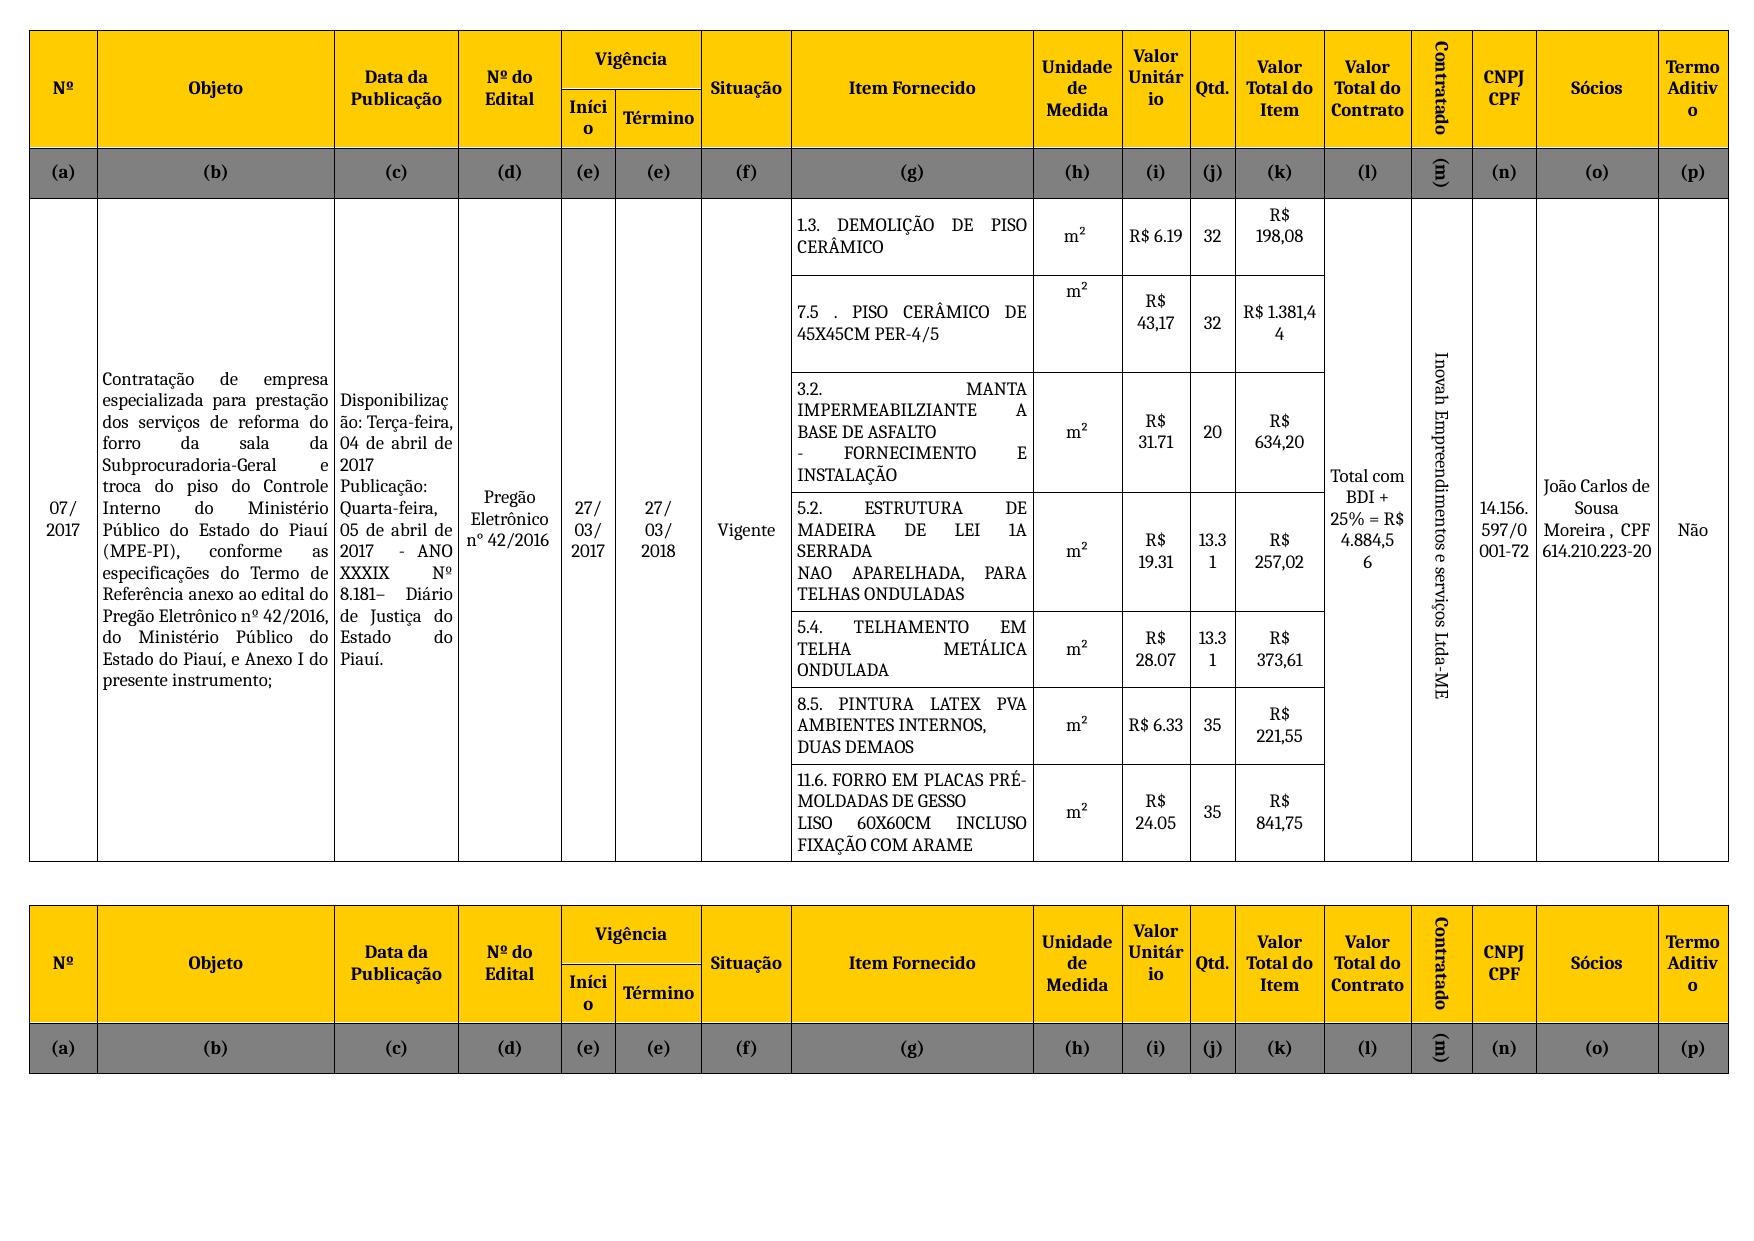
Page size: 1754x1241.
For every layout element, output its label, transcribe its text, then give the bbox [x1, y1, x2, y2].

table_cell (l) [1325, 1024, 1411, 1073]
table_cell Início [562, 90, 615, 147]
table_cell 13,31 [1191, 612, 1235, 687]
table_cell 7.5 . PISO CERÂMICO DE 45X45CM PER-4/5 [792, 276, 1033, 372]
table_header Contratado [1412, 906, 1472, 1022]
table_cell 5.4. TELHAMENTO EM TELHA METÁLICA ONDULADA [792, 612, 1033, 687]
table_cell (a) [30, 1024, 97, 1073]
table_cell (j) [1191, 1024, 1235, 1073]
table_cell R$ 43,17 [1123, 276, 1190, 372]
table_cell m² [1034, 493, 1122, 611]
table_cell m² [1034, 199, 1122, 274]
table_cell m² [1034, 612, 1122, 687]
table_header Nº [30, 906, 97, 1022]
table_cell (c) [335, 1024, 458, 1073]
table_cell Inovah Empreendimentos e serviços Ltda-ME [1412, 199, 1472, 861]
table_header Objeto [98, 906, 334, 1022]
table_cell R$ 221,55 [1236, 688, 1324, 763]
table_cell R$ 19,31 [1123, 493, 1190, 611]
table_cell (k) [1236, 149, 1324, 198]
table_cell (e) [562, 1024, 615, 1073]
table_cell Início [562, 965, 615, 1022]
table_header Valor Unitário [1123, 906, 1190, 1022]
table_header Termo Aditivo [1659, 31, 1728, 147]
table_cell R$ 24,05 [1123, 765, 1190, 861]
table_cell 35 [1191, 765, 1235, 861]
table_cell (e) [616, 1024, 701, 1073]
table_header Valor Total do Contrato [1325, 906, 1411, 1022]
table_cell R$ 6,33 [1123, 688, 1190, 763]
table_cell (e) [616, 149, 701, 198]
table_header CNPJ CPF [1473, 906, 1536, 1022]
table_cell (b) [98, 1024, 334, 1073]
table_cell m² [1034, 276, 1122, 372]
table_header Valor Total do Contrato [1325, 31, 1411, 147]
table_header Unidade de Medida [1034, 906, 1122, 1022]
table_cell 20 [1191, 373, 1235, 492]
table_cell (l) [1325, 149, 1411, 198]
table_cell (i) [1123, 1024, 1190, 1073]
table_header Valor Total do Item [1236, 31, 1324, 147]
table_cell (g) [792, 1024, 1033, 1073]
table_header Data da Publicação [335, 31, 458, 147]
table_cell Pregão Eletrônico n° 42/2016 [459, 199, 561, 861]
table_header Nº do Edital [459, 31, 561, 147]
table_header Data da Publicação [335, 906, 458, 1022]
table_cell m² [1034, 688, 1122, 763]
table_header Sócios [1537, 31, 1658, 147]
table_header Termo Aditivo [1659, 906, 1728, 1022]
table_cell R$ 198,08 [1236, 199, 1324, 274]
table_cell (k) [1236, 1024, 1324, 1073]
table_cell (a) [30, 149, 97, 198]
table_cell 32 [1191, 199, 1235, 274]
table_cell (n) [1473, 1024, 1536, 1073]
table_header Item Fornecido [792, 31, 1033, 147]
table_cell (f) [702, 149, 791, 198]
table_header Valor Total do Item [1236, 906, 1324, 1022]
table_cell (o) [1537, 149, 1658, 198]
table_header Objeto [98, 31, 334, 147]
table_cell 35 [1191, 688, 1235, 763]
table_cell Disponibilização: Terça-feira, 04 de abril de 2017 Publicação: Quarta-feira, 05 de abril de 2017 - ANO XXXIX Nº 8.181– Diário de Justiça do Estado do Piauí. [335, 199, 458, 861]
table_cell (c) [335, 149, 458, 198]
table_header Vigência [562, 906, 701, 963]
table_header Valor Unitário [1123, 31, 1190, 147]
table_cell R$ 257,02 [1236, 493, 1324, 611]
table_cell R$ 28,07 [1123, 612, 1190, 687]
table_cell (f) [702, 1024, 791, 1073]
table_cell R$ 841,75 [1236, 765, 1324, 861]
table_cell 3.2. MANTA IMPERMEABILZIANTE A BASE DE ASFALTO - FORNECIMENTO E INSTALAÇÃO [792, 373, 1033, 492]
table_header Situação [702, 31, 791, 147]
table_cell (h) [1034, 149, 1122, 198]
table_cell Término [616, 90, 701, 147]
table_header Unidade de Medida [1034, 31, 1122, 147]
table_cell 32 [1191, 276, 1235, 372]
table_header Item Fornecido [792, 906, 1033, 1022]
table_cell (m) [1412, 149, 1472, 198]
table_cell (j) [1191, 149, 1235, 198]
table_cell (o) [1537, 1024, 1658, 1073]
table_header Sócios [1537, 906, 1658, 1022]
table_cell (m) [1412, 1024, 1472, 1073]
table_cell Contratação de empresa especializada para prestação dos serviços de reforma do forro da sala da Subprocuradoria-Geral e troca do piso do Controle Interno do Ministério Público do Estado do Piauí (MPE-PI), conforme as especificações do Termo de Referência anexo ao edital do Pregão Eletrônico nº 42/2016, do Ministério Público do Estado do Piauí, e Anexo I do presente instrumento; [98, 199, 334, 861]
table_cell R$ 634,20 [1236, 373, 1324, 492]
table_cell 8.5. PINTURA LATEX PVA AMBIENTES INTERNOS, DUAS DEMAOS [792, 688, 1033, 763]
table_cell R$ 1.381,4 4 [1236, 276, 1324, 372]
table_cell 27/ 03/ 2018 [616, 199, 701, 861]
table_cell (g) [792, 149, 1033, 198]
table_cell m² [1034, 373, 1122, 492]
table_cell 27/ 03/ 2017 [562, 199, 615, 861]
table_header Situação [702, 906, 791, 1022]
table_cell Vigente [702, 199, 791, 861]
table_cell João Carlos de Sousa Moreira , CPF 614.210.223-20 [1537, 199, 1658, 861]
table_cell 1.3. DEMOLIÇÃO DE PISO CERÂMICO [792, 199, 1033, 274]
table_cell R$ 6,19 [1123, 199, 1190, 274]
table_cell 07/ 2017 [30, 199, 97, 861]
table_cell 14.156.597/0001-72 [1473, 199, 1536, 861]
table_cell R$ 31,71 [1123, 373, 1190, 492]
table_header CNPJ CPF [1473, 31, 1536, 147]
table_cell Término [616, 965, 701, 1022]
table_cell 5.2. ESTRUTURA DE MADEIRA DE LEI 1A SERRADA NAO APARELHADA, PARA TELHAS ONDULADAS [792, 493, 1033, 611]
table_cell (i) [1123, 149, 1190, 198]
table_header Nº [30, 31, 97, 147]
table_header Qtd. [1191, 906, 1235, 1022]
table_cell (n) [1473, 149, 1536, 198]
table_cell Total com BDI + 25% = R$ 4.884,5 6 [1325, 199, 1411, 861]
table_cell (b) [98, 149, 334, 198]
table_cell (h) [1034, 1024, 1122, 1073]
table_cell m² [1034, 765, 1122, 861]
table_header Vigência [562, 31, 701, 88]
table_header Nº do Edital [459, 906, 561, 1022]
table_cell Não [1659, 199, 1728, 861]
table_cell (p) [1659, 149, 1728, 198]
table_cell (p) [1659, 1024, 1728, 1073]
table_cell 11.6. FORRO EM PLACAS PRÉ-MOLDADAS DE GESSO LISO 60X60CM INCLUSO FIXAÇÃO COM ARAME [792, 765, 1033, 861]
table_cell (d) [459, 1024, 561, 1073]
table_cell 13,31 [1191, 493, 1235, 611]
table_cell R$ 373,61 [1236, 612, 1324, 687]
table_header Qtd. [1191, 31, 1235, 147]
table_cell (e) [562, 149, 615, 198]
table_header Contratado [1412, 31, 1472, 147]
table_cell (d) [459, 149, 561, 198]
